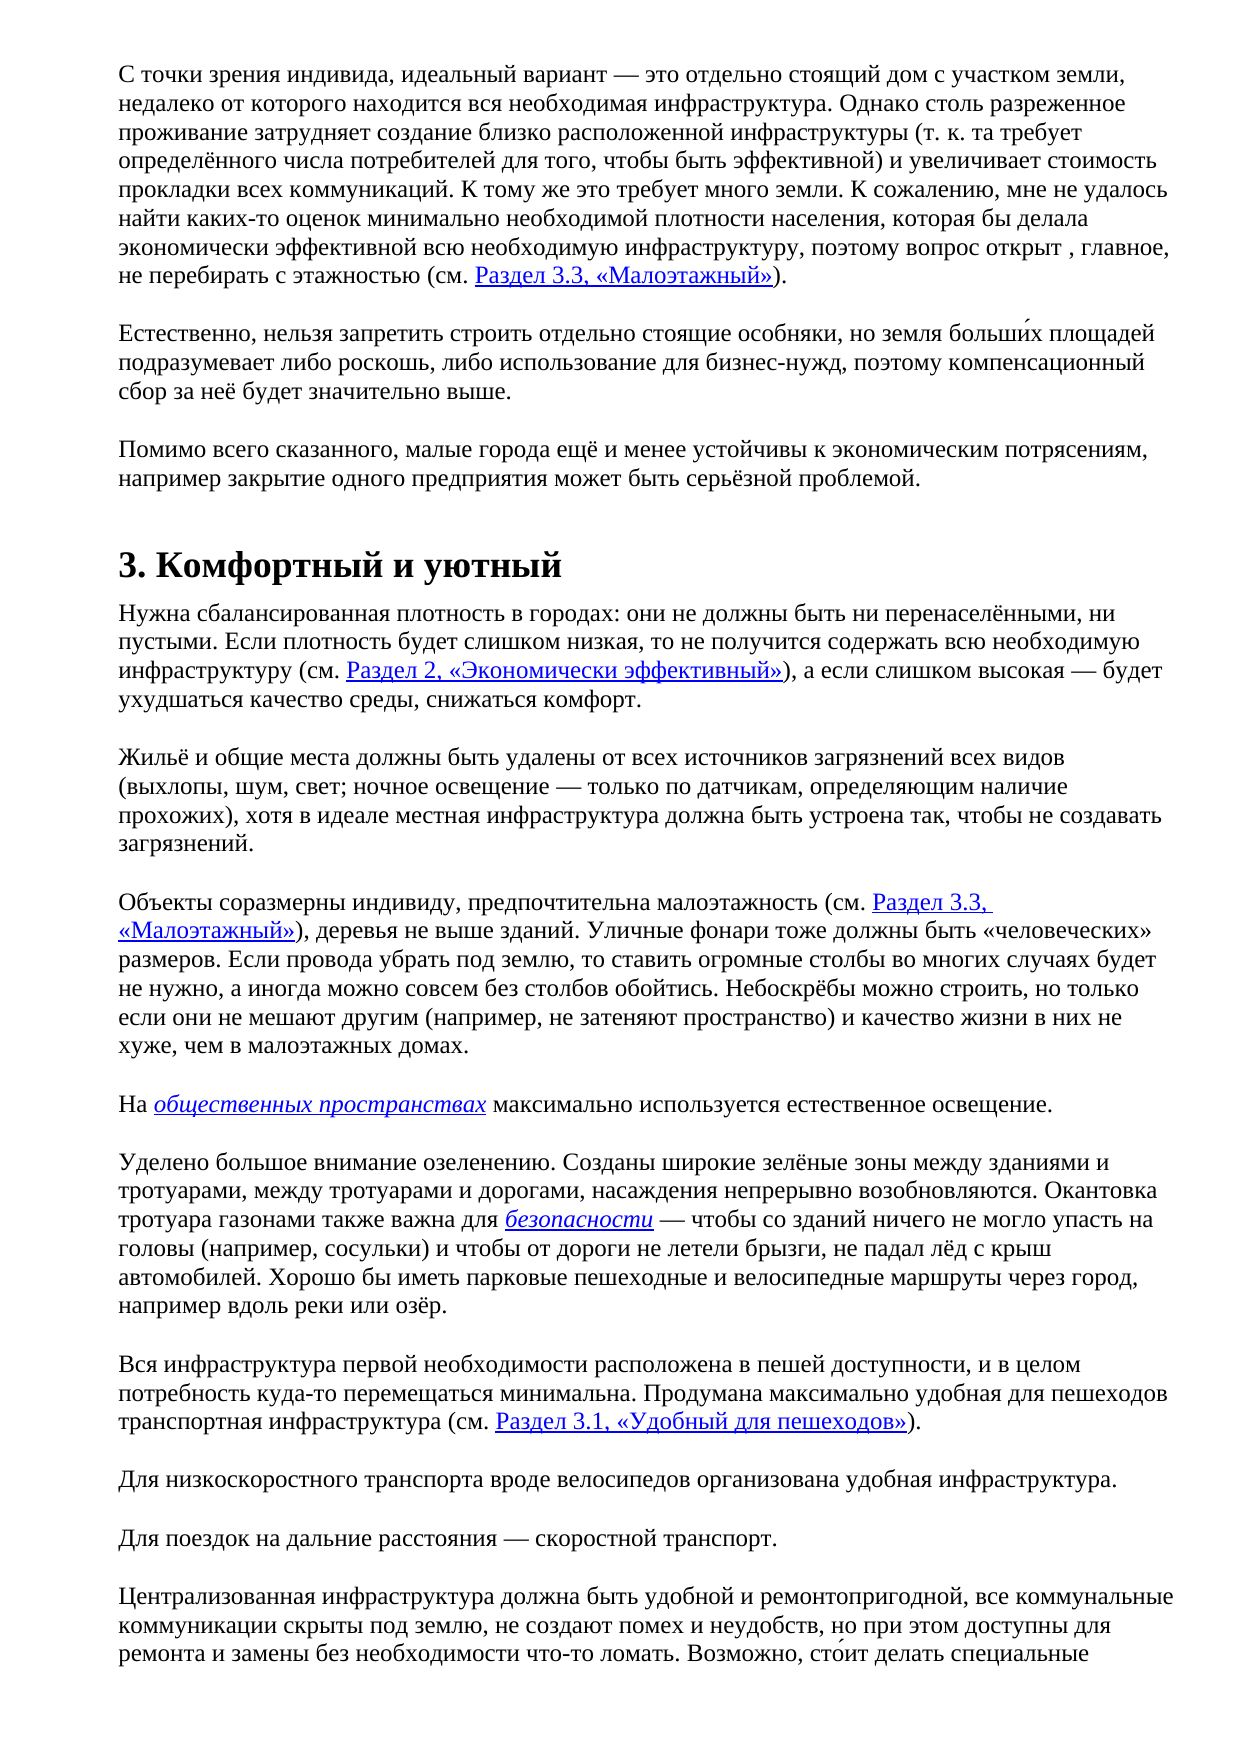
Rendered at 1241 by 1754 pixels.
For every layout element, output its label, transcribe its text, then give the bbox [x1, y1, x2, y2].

text Естественно, нельзя запретить строить отдельно стоящие особняки, но земля больши́х площадей подразумевает либо роскошь, либо использование для бизнес-нужд, поэтому компенсационный сбор за неё будет значительно выше. [118, 318, 1181, 405]
text Вся инфраструктура первой необходимости расположена в пешей доступности, и в целом потребность куда-то перемещаться минимальна. Продумана максимально удобная для пешеходов транспортная инфраструктура (см. Раздел 3.1, «Удобный для пешеходов»). [118, 1349, 1181, 1435]
text На общественных пространствах максимально используется естественное освещение. [118, 1089, 1181, 1117]
text Объекты соразмерны индивиду, предпочтительна малоэтажность (см. Раздел 3.3, «Малоэтажный»), деревья не выше зданий. Уличные фонари тоже должны быть «человеческих» размеров. Если провода убрать под землю, то ставить огромные столбы во многих случаях будет не нужно, а иногда можно совсем без столбов обойтись. Небоскрёбы можно строить, но только если они не мешают другим (например, не затеняют пространство) и качество жизни в них не хуже, чем в малоэтажных домах. [118, 887, 1181, 1059]
text Помимо всего сказанного, малые города ещё и менее устойчивы к экономическим потрясениям, например закрытие одного предприятия может быть серьёзной проблемой. [118, 434, 1181, 492]
text Для низкоскоростного транспорта вроде велосипедов организована удобная инфраструктура. [118, 1464, 1181, 1493]
text Для поездок на дальние расстояния — скоростной транспорт. [118, 1523, 1181, 1552]
text Централизованная инфраструктура должна быть удобной и ремонтопригодной, все коммунальные коммуникации скрыты под землю, не создают помех и неудобств, но при этом доступны для ремонта и замены без необходимости что-то ломать. Возможно, сто́ит делать специальные [118, 1581, 1181, 1667]
text Уделено большое внимание озеленению. Созданы широкие зелёные зоны между зданиями и тротуарами, между тротуарами и дорогами, насаждения непрерывно возобновляются. Окантовка тротуара газонами также важна для безопасности — чтобы со зданий ничего не могло упасть на головы (например, сосульки) и чтобы от дороги не летели брызги, не падал лёд с крыш автомобилей. Хорошо бы иметь парковые пешеходные и велосипедные маршруты через город, например вдоль реки или озёр. [118, 1147, 1181, 1319]
text С точки зрения индивида, идеальный вариант — это отдельно стоящий дом с участком земли, недалеко от которого находится вся необходимая инфраструктура. Однако столь разреженное проживание затрудняет создание близко расположенной инфраструктуры (т. к. та требует определённого числа потребителей для того, чтобы быть эффективной) и увеличивает стоимость прокладки всех коммуникаций. К тому же это требует много земли. К сожалению, мне не удалось найти каких-то оценок минимально необходимой плотности населения, которая бы делала экономически эффективной всю необходимую инфраструктуру, поэтому вопрос открыт , главное, не перебирать с этажностью (см. Раздел 3.3, «Малоэтажный»). [118, 59, 1181, 289]
text Нужна сбалансированная плотность в городах: они не должны быть ни перенаселёнными, ни пустыми. Если плотность будет слишком низкая, то не получится содержать всю необходимую инфраструктуру (см. Раздел 2, «Экономически эффективный»), а если слишком высокая — будет ухудшаться качество среды, снижаться комфорт. [118, 598, 1181, 713]
subtitle 3. Комфортный и уютный [118, 542, 1181, 585]
text Жильё и общие места должны быть удалены от всех источников загрязнений всех видов (выхлопы, шум, свет; ночное освещение — только по датчикам, определяющим наличие прохожих), хотя в идеале местная инфраструктура должна быть устроена так, чтобы не создавать загрязнений. [118, 742, 1181, 857]
